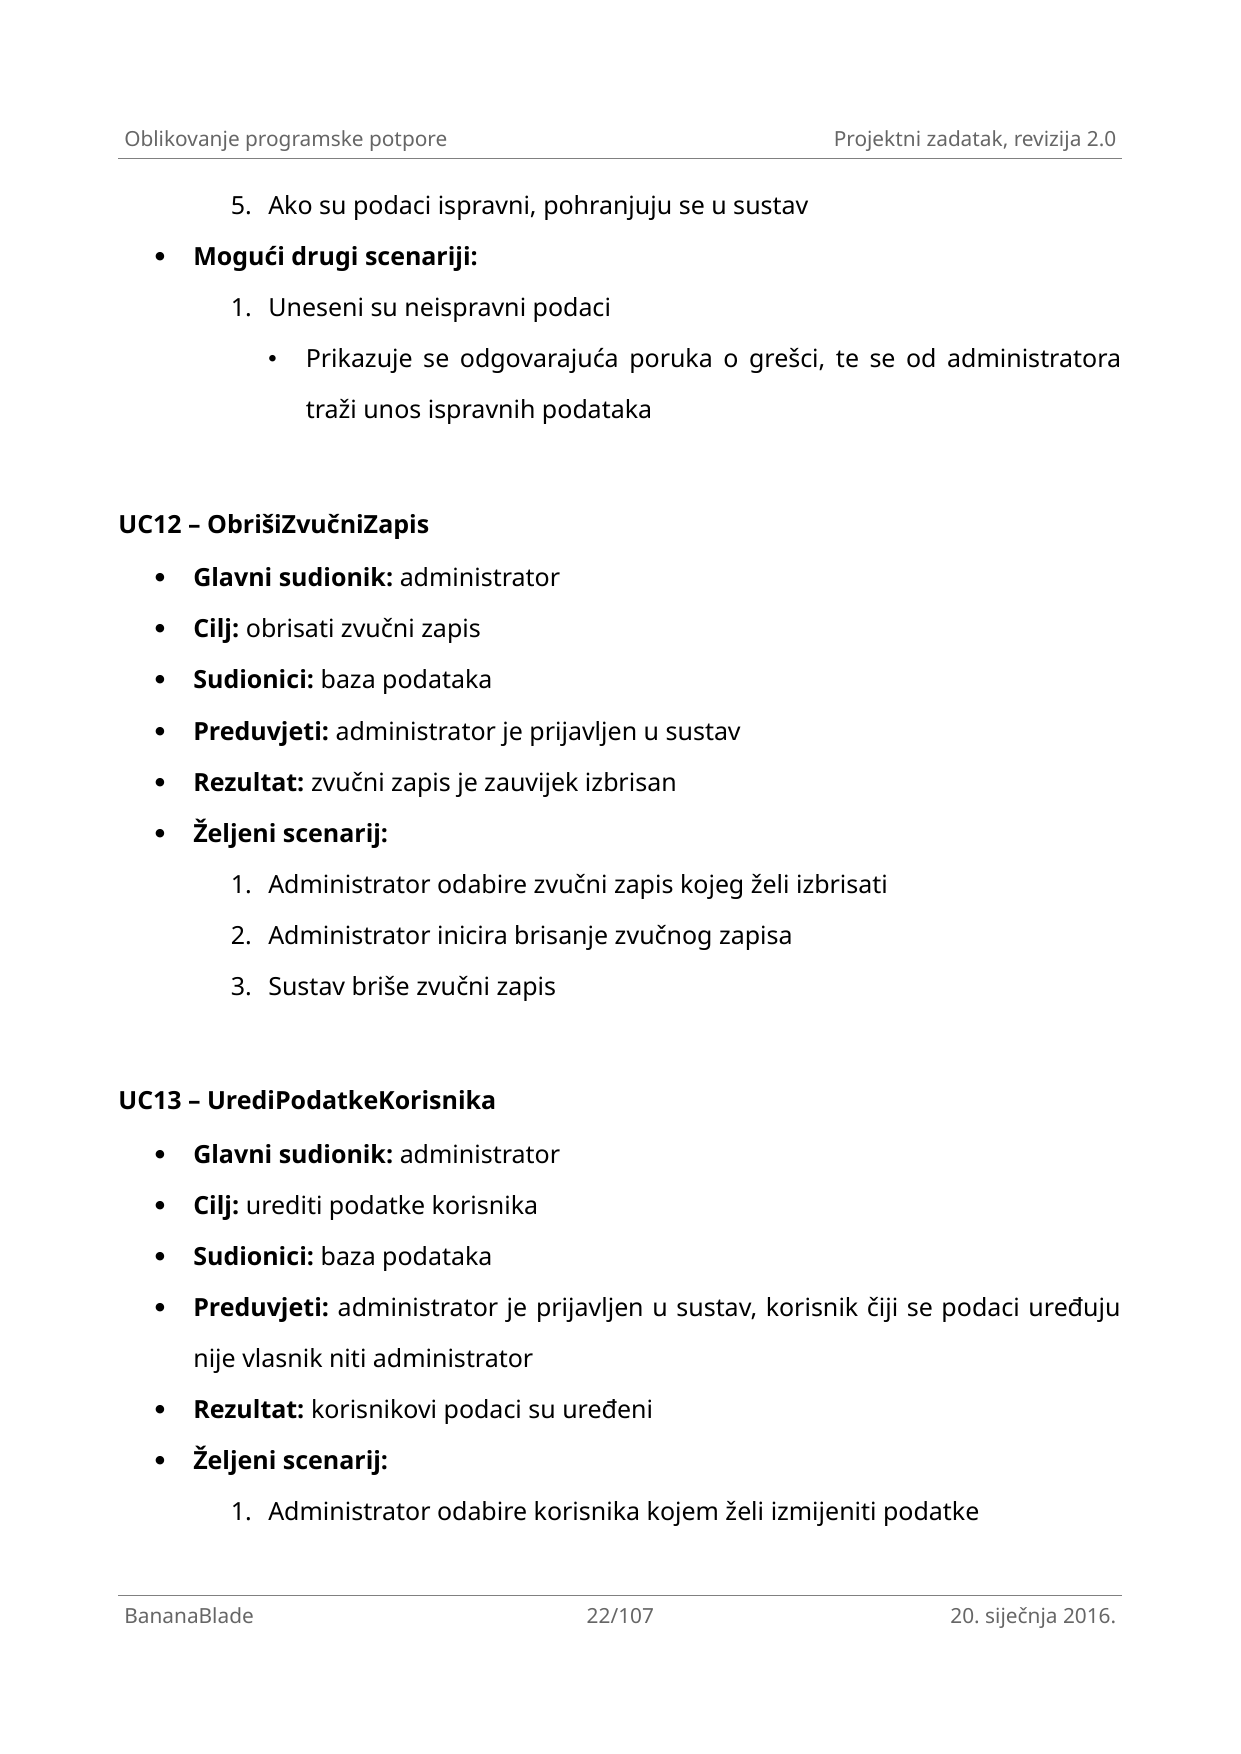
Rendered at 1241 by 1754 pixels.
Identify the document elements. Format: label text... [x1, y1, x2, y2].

list Mogući drugi scenariji: [156, 239, 1122, 273]
list Administrator odabire korisnika kojem želi izmijeniti podatke [231, 1494, 1122, 1528]
list Cilj: urediti podatke korisnika [156, 1187, 1122, 1221]
subtitle UC12 – ObrišiZvučniZapis [118, 507, 1122, 541]
list Preduvjeti: administrator je prijavljen u sustav, korisnik čiji se podaci uređuju nije vlasnik niti administrator [156, 1289, 1122, 1374]
list Sudionici: baza podataka [156, 662, 1122, 696]
list Željeni scenarij: [156, 1443, 1122, 1477]
list Administrator odabire zvučni zapis kojeg želi izbrisati [231, 866, 1122, 900]
list Sustav briše zvučni zapis [231, 968, 1122, 1002]
list Sudionici: baza podataka [156, 1238, 1122, 1272]
list Rezultat: korisnikovi podaci su uređeni [156, 1392, 1122, 1426]
subtitle UC13 – UrediPodatkeKorisnika [118, 1083, 1122, 1117]
list Glavni sudionik: administrator [156, 1136, 1122, 1170]
list Glavni sudionik: administrator [156, 560, 1122, 594]
list Prikazuje se odgovarajuća poruka o grešci, te se od administratora traži unos ispravnih podataka [268, 341, 1122, 426]
list Željeni scenarij: [156, 815, 1122, 849]
list Uneseni su neispravni podaci [231, 290, 1122, 324]
list Preduvjeti: administrator je prijavljen u sustav [156, 713, 1122, 747]
list Rezultat: zvučni zapis je zauvijek izbrisan [156, 764, 1122, 798]
list Administrator inicira brisanje zvučnog zapisa [231, 917, 1122, 951]
list Ako su podaci ispravni, pohranjuju se u sustav [231, 188, 1122, 222]
list Cilj: obrisati zvučni zapis [156, 611, 1122, 645]
